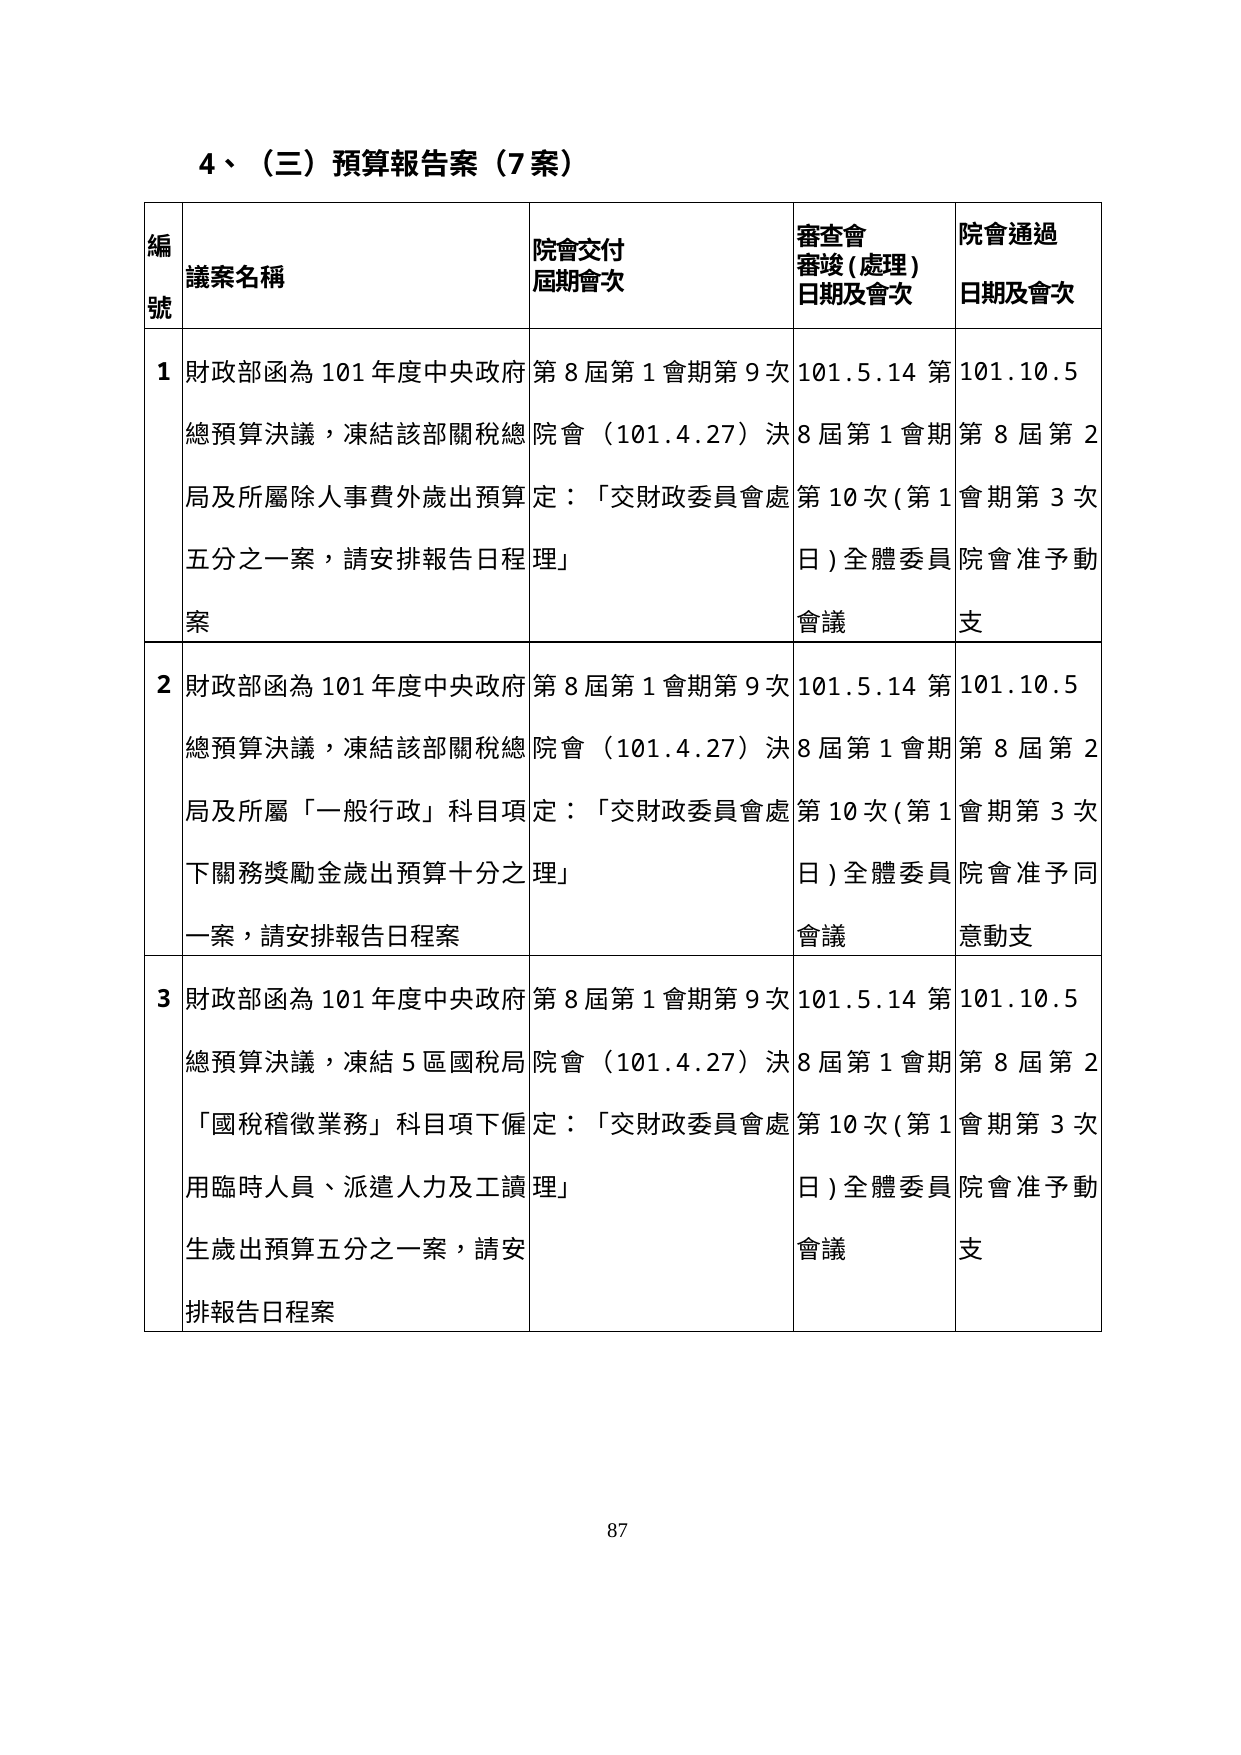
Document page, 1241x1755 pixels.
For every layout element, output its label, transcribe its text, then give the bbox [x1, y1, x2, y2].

table_cell 101.10.5第8屆第2會期第3次院會准予動支 [956, 329, 1101, 641]
table_header 院會通過 日期及會次 [956, 203, 1101, 328]
table_cell 第8屆第1會期第9次院會（101.4.27）決定：「交財政委員會處理」 [530, 643, 793, 955]
table_cell 1 [145, 329, 182, 641]
table_cell 財政部函為101年度中央政府總預算決議，凍結5區國稅局「國稅稽徵業務」科目項下僱用臨時人員、派遣人力及工讀生歲出預算五分之一案，請安排報告日程案 [183, 956, 529, 1331]
table_cell 101.10.5第8屆第2會期第3次院會准予動支 [956, 956, 1101, 1331]
subtitle （三）預算報告案（7案） [198, 133, 1131, 185]
table_cell 101.5.14第8屆第1會期第10次(第1日)全體委員會議 [794, 956, 955, 1331]
table_header 院會交付 屆期會次 [530, 203, 793, 328]
table_cell 財政部函為101年度中央政府總預算決議，凍結該部關稅總局及所屬除人事費外歲出預算五分之一案，請安排報告日程案 [183, 329, 529, 641]
table_cell 第8屆第1會期第9次院會（101.4.27）決定：「交財政委員會處理」 [530, 329, 793, 641]
table_header 議案名稱 [183, 203, 529, 328]
table_cell 2 [145, 643, 182, 955]
table_cell 第8屆第1會期第9次院會（101.4.27）決定：「交財政委員會處理」 [530, 956, 793, 1331]
table_header 編號 [145, 203, 182, 328]
table_cell 101.10.5第8屆第2會期第3次院會准予同意動支 [956, 643, 1101, 955]
table_header 審查會 審竣(處理) 日期及會次 [794, 203, 955, 328]
table_cell 101.5.14第8屆第1會期第10次(第1日)全體委員會議 [794, 329, 955, 641]
table_cell 101.5.14第8屆第1會期第10次(第1日)全體委員會議 [794, 643, 955, 955]
table_cell 財政部函為101年度中央政府總預算決議，凍結該部關稅總局及所屬「一般行政」科目項下關務獎勵金歲出預算十分之一案，請安排報告日程案 [183, 643, 529, 955]
table_cell 3 [145, 956, 182, 1331]
